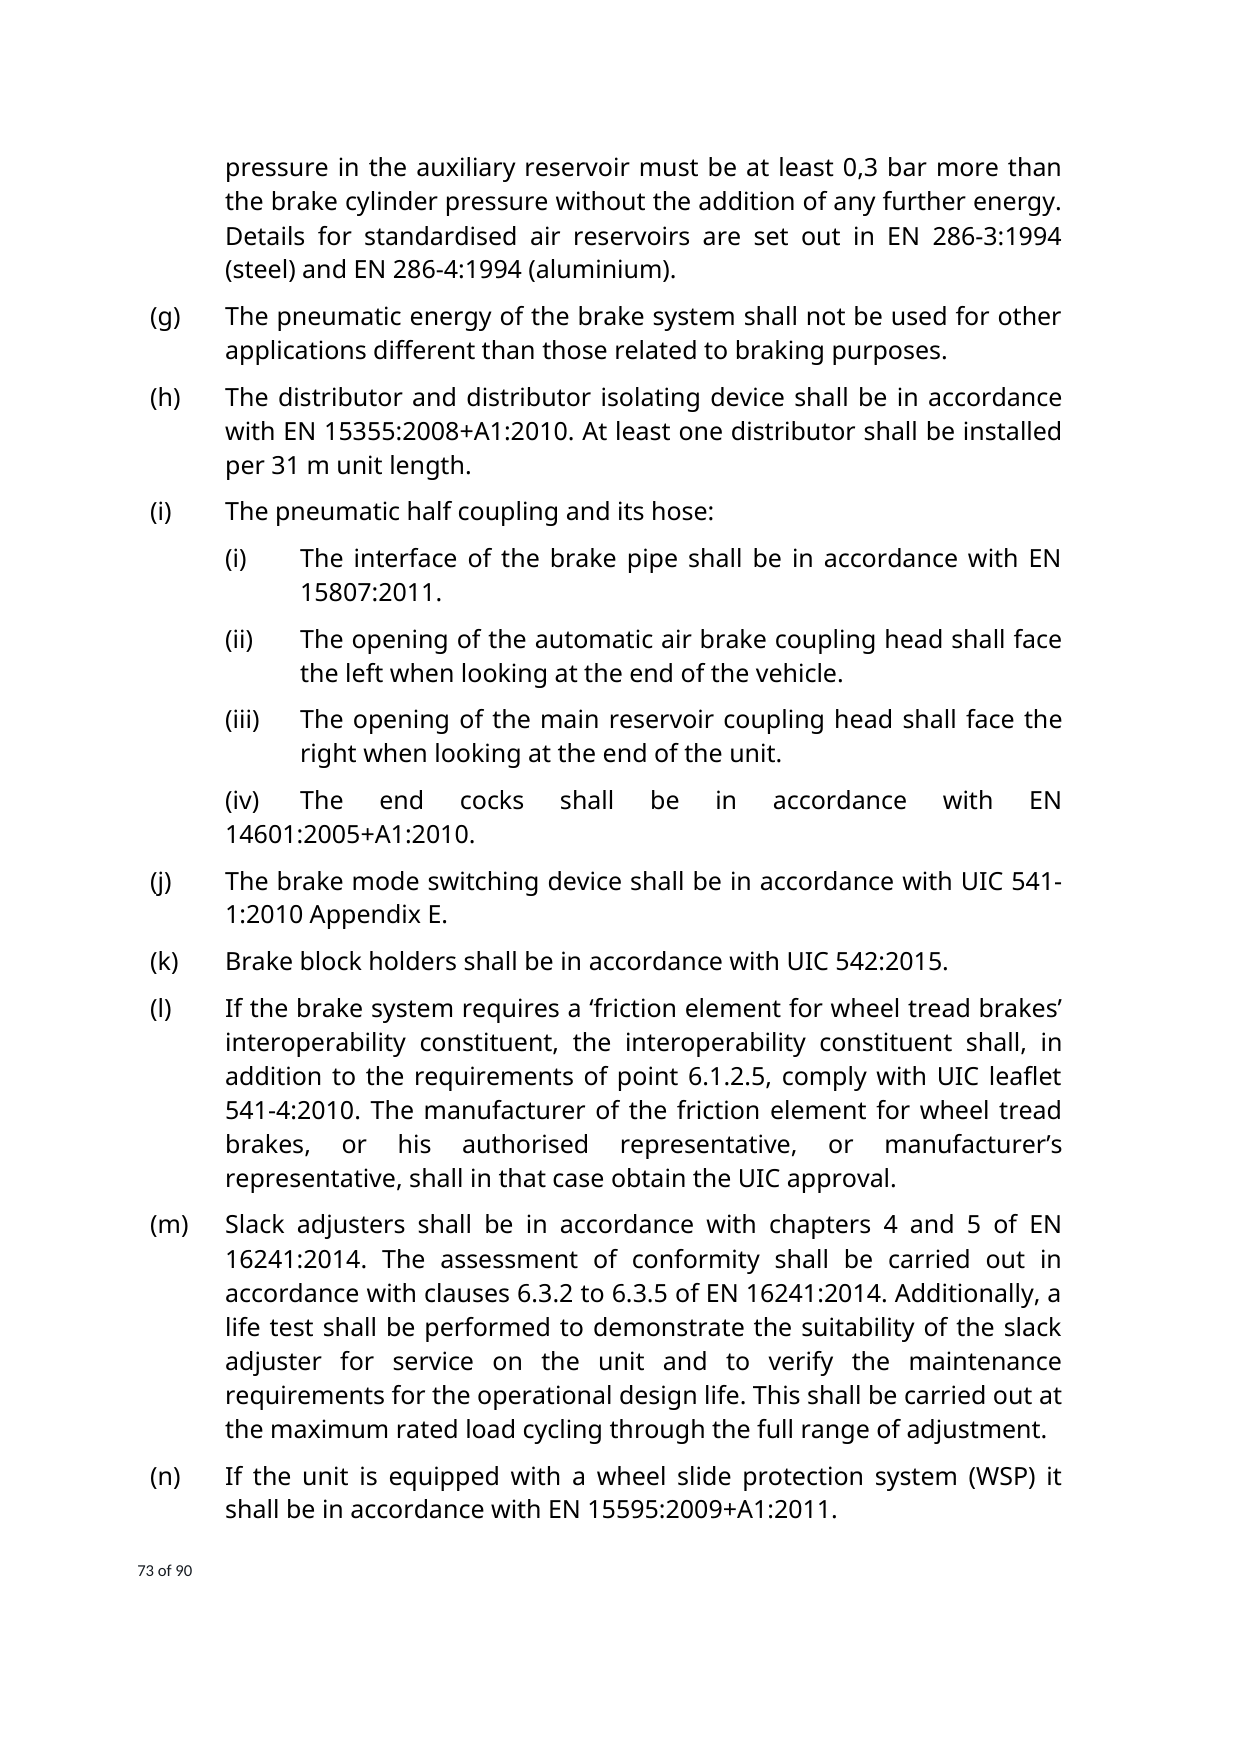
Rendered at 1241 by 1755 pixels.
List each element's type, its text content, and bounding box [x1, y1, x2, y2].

text (i) The interface of the brake pipe shall be in accordance with EN 15807:2011. [225, 541, 1063, 609]
text (n) If the unit is equipped with a wheel slide protection system (WSP) it shall be in accordance with EN 15595:2009+A1:2011. [150, 1458, 1063, 1526]
text (j) The brake mode switching device shall be in accordance with UIC 541-1:2010 Appendix E. [150, 863, 1063, 931]
text (m) Slack adjusters shall be in accordance with chapters 4 and 5 of EN 16241:2014. The assessment of conformity shall be carried out in accordance with clauses 6.3.2 to 6.3.5 of EN 16241:2014. Additionally, a life test shall be performed to demonstrate the suitability of the slack adjuster for service on the unit and to verify the maintenance requirements for the operational design life. This shall be carried out at the maximum rated load cycling through the full range of adjustment. [150, 1207, 1063, 1446]
text (k) Brake block holders shall be in accordance with UIC 542:2015. [150, 944, 1063, 978]
text (iv) The end cocks shall be in accordance with EN 14601:2005+A1:2010. [225, 782, 1063, 851]
text (i) The pneumatic half coupling and its hose: [150, 494, 1063, 528]
text (l) If the brake system requires a ‘friction element for wheel tread brakes’ interoperability constituent, the interoperability constituent shall, in addition to the requirements of point 6.1.2.5, comply with UIC leaflet 541-4:2010. The manufacturer of the friction element for wheel tread brakes, or his authorised representative, or manufacturer’s representative, shall in that case obtain the UIC approval. [150, 990, 1063, 1195]
text (ii) The opening of the automatic air brake coupling head shall face the left when looking at the end of the vehicle. [225, 621, 1063, 689]
text pressure in the auxiliary reservoir must be at least 0,3 bar more than the brake cylinder pressure without the addition of any further energy. Details for standardised air reservoirs are set out in EN 286-3:1994 (steel) and EN 286-4:1994 (aluminium). [150, 150, 1063, 286]
text (h) The distributor and distributor isolating device shall be in accordance with EN 15355:2008+A1:2010. At least one distributor shall be installed per 31 m unit length. [150, 379, 1063, 482]
text (g) The pneumatic energy of the brake system shall not be used for other applications different than those related to braking purposes. [150, 299, 1063, 367]
text (iii) The opening of the main reservoir coupling head shall face the right when looking at the end of the unit. [225, 702, 1063, 770]
